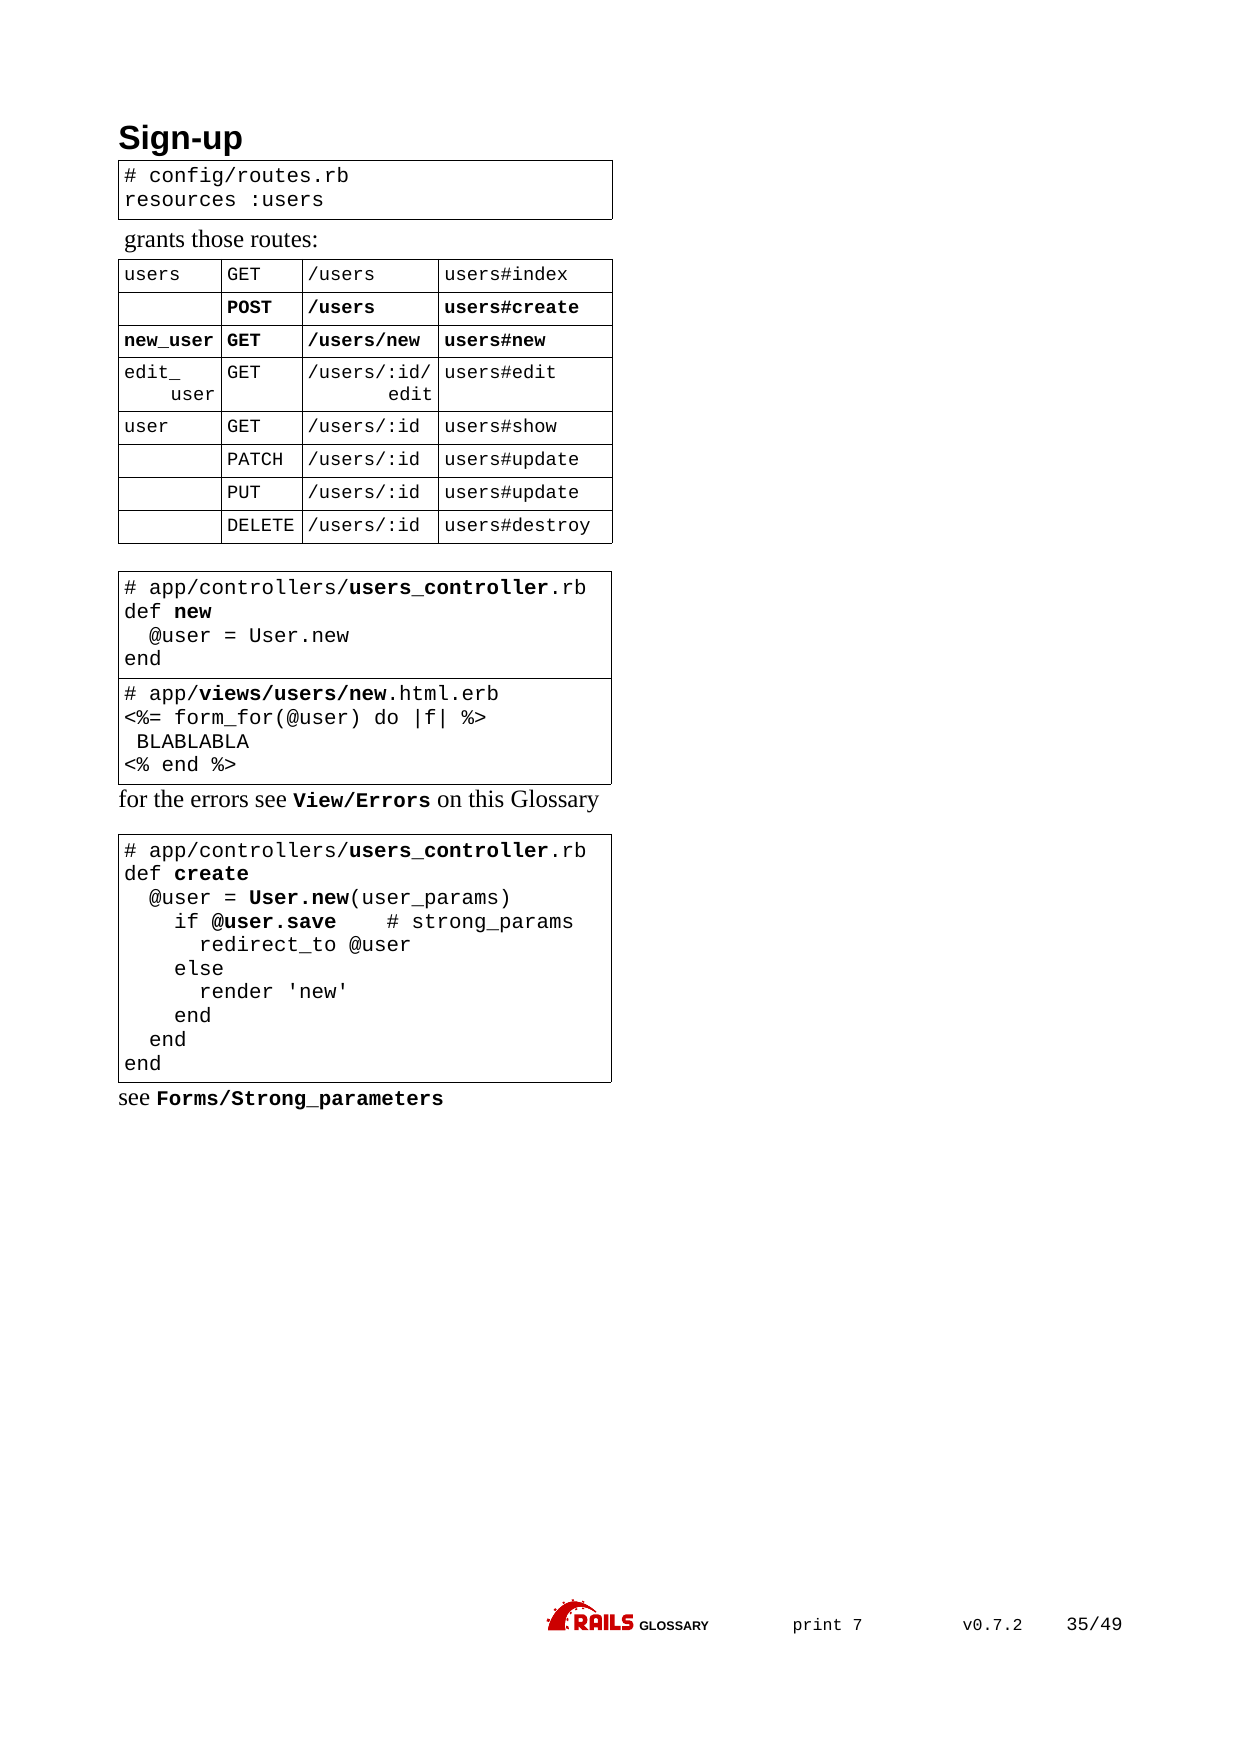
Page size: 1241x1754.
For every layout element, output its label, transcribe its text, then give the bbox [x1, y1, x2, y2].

text see Forms/Strong_parameters [118, 1083, 611, 1112]
table_cell users#show [439, 412, 612, 444]
table_cell users#create [439, 293, 612, 324]
table_cell users [119, 260, 221, 292]
table_cell user [119, 412, 221, 444]
table_cell /users [303, 260, 438, 292]
table_cell PUT [222, 478, 302, 510]
table_cell /users/:id [303, 478, 438, 510]
table_cell POST [222, 293, 302, 324]
table_cell GET [222, 260, 302, 292]
table_cell users#update [439, 478, 612, 510]
table_cell /users/new [303, 326, 438, 357]
table_cell # app/views/users/new.html.erb <%= form_for(@user) do |f| %> BLABLABLA <% end %> [119, 679, 611, 784]
table_cell [119, 293, 221, 324]
table_cell users#new [439, 326, 612, 357]
table_cell edit_ user [119, 358, 221, 411]
table_cell users#index [439, 260, 612, 292]
table_cell [119, 478, 221, 510]
table_cell [119, 511, 221, 543]
table_cell [119, 445, 221, 477]
table_cell users#edit [439, 358, 612, 411]
table_cell /users/:id/ edit [303, 358, 438, 411]
table_cell users#update [439, 445, 612, 477]
table_cell grants those routes: [118, 220, 612, 259]
table_cell users#destroy [439, 511, 612, 543]
table_cell /users/:id [303, 412, 438, 444]
subtitle Sign-up [118, 118, 611, 157]
table_cell GET [222, 326, 302, 357]
table_cell PATCH [222, 445, 302, 477]
table_header # app/controllers/users_controller.rb def create @user = User.new(user_params) if @user.save # strong_params redirect_to @user else render 'new' end end end [119, 835, 611, 1082]
table_header # config/routes.rb resources :users [119, 161, 612, 218]
table_cell GET [222, 412, 302, 444]
table_cell DELETE [222, 511, 302, 543]
table_cell GET [222, 358, 302, 411]
table_cell new_user [119, 326, 221, 357]
table_cell /users/:id [303, 511, 438, 543]
table_header # app/controllers/users_controller.rb def new @user = User.new end [119, 572, 611, 678]
table_cell /users/:id [303, 445, 438, 477]
table_cell /users [303, 293, 438, 324]
text for the errors see View/Errors on this Glossary [118, 785, 611, 813]
